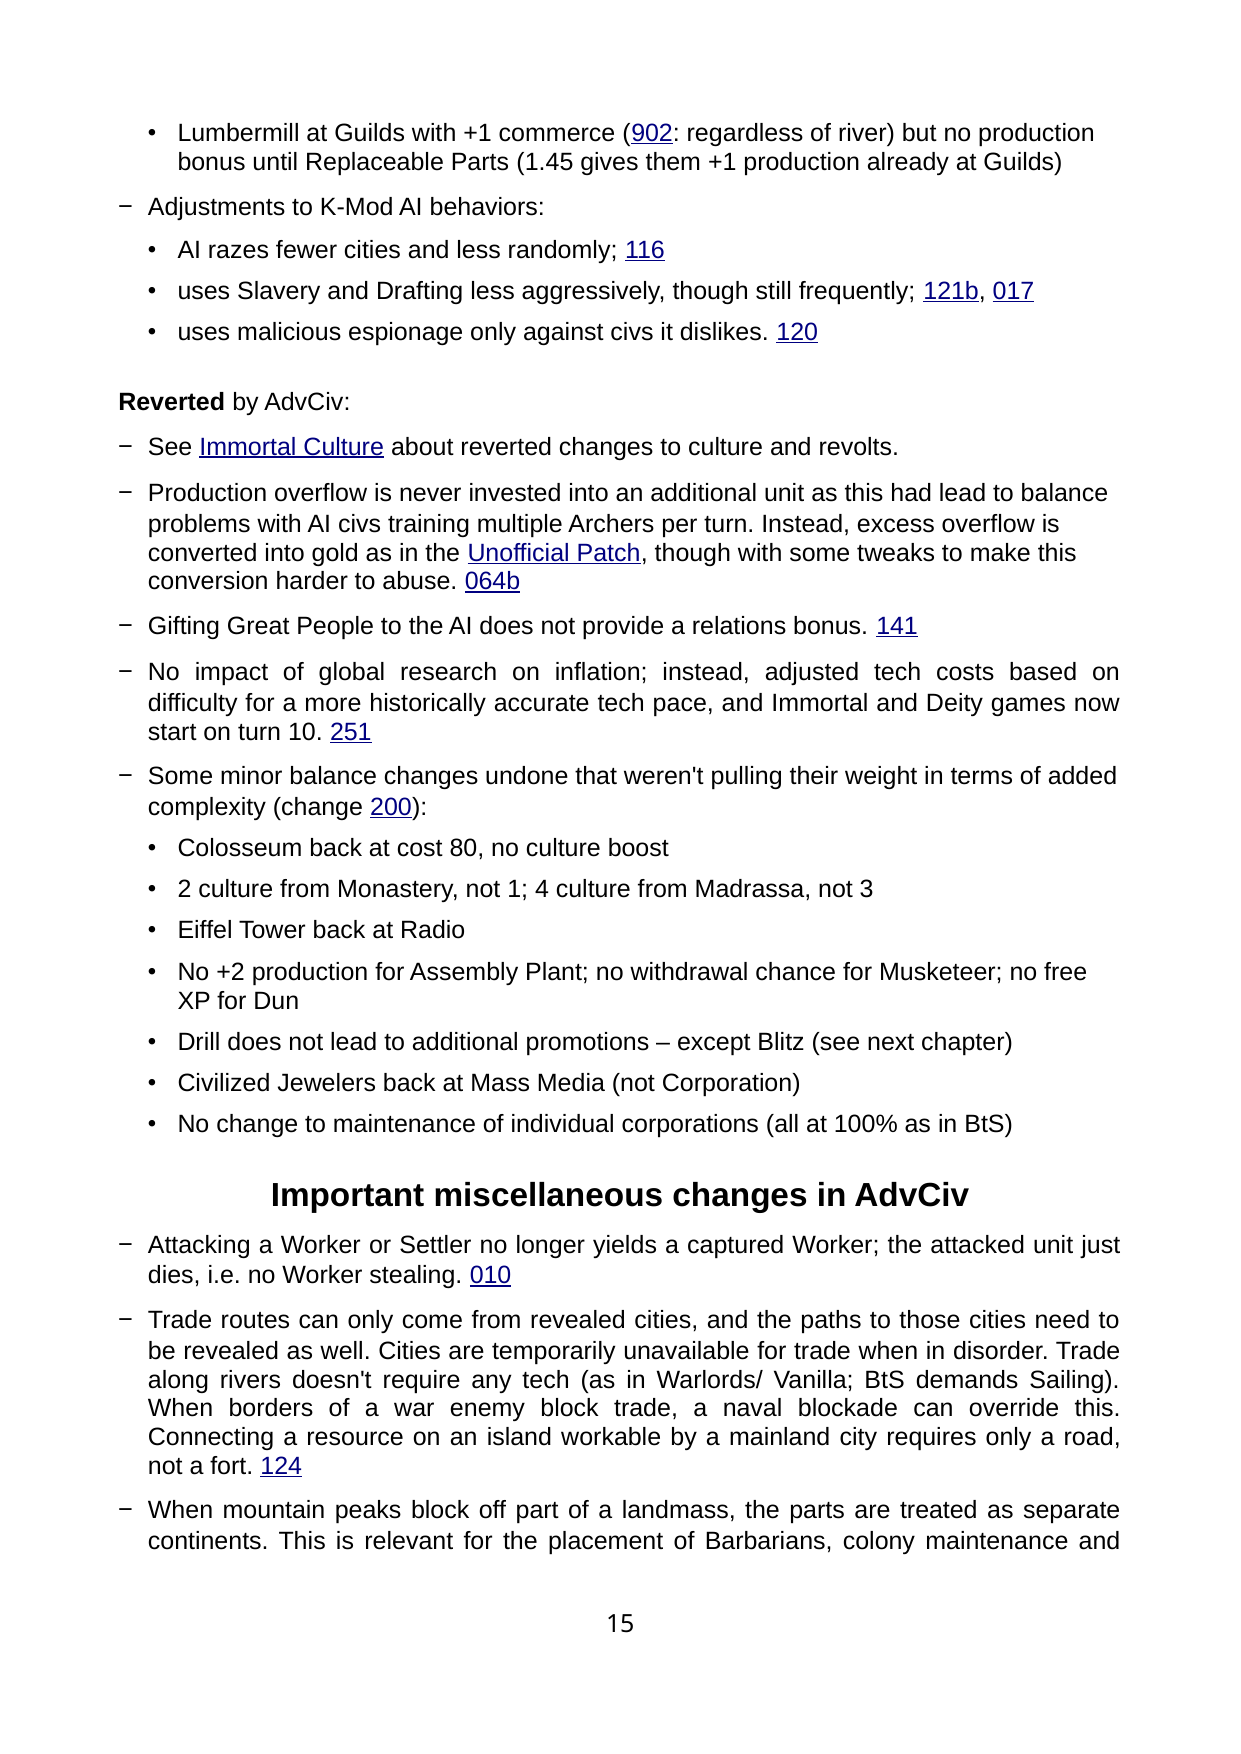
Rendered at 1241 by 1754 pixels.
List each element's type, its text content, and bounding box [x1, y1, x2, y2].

list Drill does not lead to additional promotions – except Blitz (see next chapter) [148, 1027, 1122, 1056]
list Adjustments to K-Mod AI behaviors: [118, 188, 1122, 222]
list Some minor balance changes undone that weren't pulling their weight in terms of added complexity (change 200): [118, 758, 1122, 821]
list Lumbermill at Guilds with +1 commerce (902: regardless of river) but no production bonus until Replaceable Parts (1.45 gives them +1 production already at Guilds) [148, 118, 1122, 176]
subtitle Important miscellaneous changes in AdvCiv [118, 1176, 1122, 1214]
list No +2 production for Assembly Plant; no withdrawal chance for Musketeer; no free XP for Dun [148, 957, 1122, 1014]
list Production overflow is never invested into an additional unit as this had lead to balance problems with AI civs training multiple Archers per turn. Instead, excess overflow is converted into gold as in the Unofficial Patch, though with some tweaks to make this conversion harder to abuse. 064b [118, 475, 1122, 595]
text Reverted by AdvCiv: [118, 358, 1122, 416]
list Colosseum back at cost 80, no culture boost [148, 833, 1122, 862]
list No change to maintenance of individual corporations (all at 100% as in BtS) [148, 1109, 1122, 1138]
list 2 culture from Monastery, not 1; 4 culture from Madrassa, not 3 [148, 874, 1122, 903]
list AI razes fewer cities and less randomly; 116 [148, 234, 1122, 263]
list Gifting Great People to the AI does not provide a relations bonus. 141 [118, 607, 1122, 641]
list uses malicious espionage only against civs it dislikes. 120 [148, 317, 1122, 346]
list Civilized Jewelers back at Mass Media (not Corporation) [148, 1068, 1122, 1097]
list Eiffel Tower back at Radio [148, 916, 1122, 944]
list Trade routes can only come from revealed cities, and the paths to those cities need to be revealed as well. Cities are temporarily unavailable for trade when in disorder. Trade along rivers doesn't require any tech (as in Warlords/ Vanilla; BtS demands Sailing). When borders of a war enemy block trade, a naval blockade can override this. Connecting a resource on an island workable by a mainland city requires only a road, not a fort. 124 [118, 1302, 1122, 1479]
list When mountain peaks block off part of a landmass, the parts are treated as separate continents. This is relevant for the placement of Barbarians, colony maintenance and [118, 1492, 1122, 1555]
list uses Slavery and Drafting less aggressively, though still frequently; 121b, 017 [148, 276, 1122, 305]
list No impact of global research on inflation; instead, adjusted tech costs based on difficulty for a more historically accurate tech pace, and Immortal and Deity games now start on turn 10. 251 [118, 654, 1122, 745]
list Attacking a Worker or Settler no longer yields a captured Worker; the attacked unit just dies, i.e. no Worker stealing. 010 [118, 1226, 1122, 1289]
list See Immortal Culture about reverted changes to culture and revolts. [118, 428, 1122, 462]
